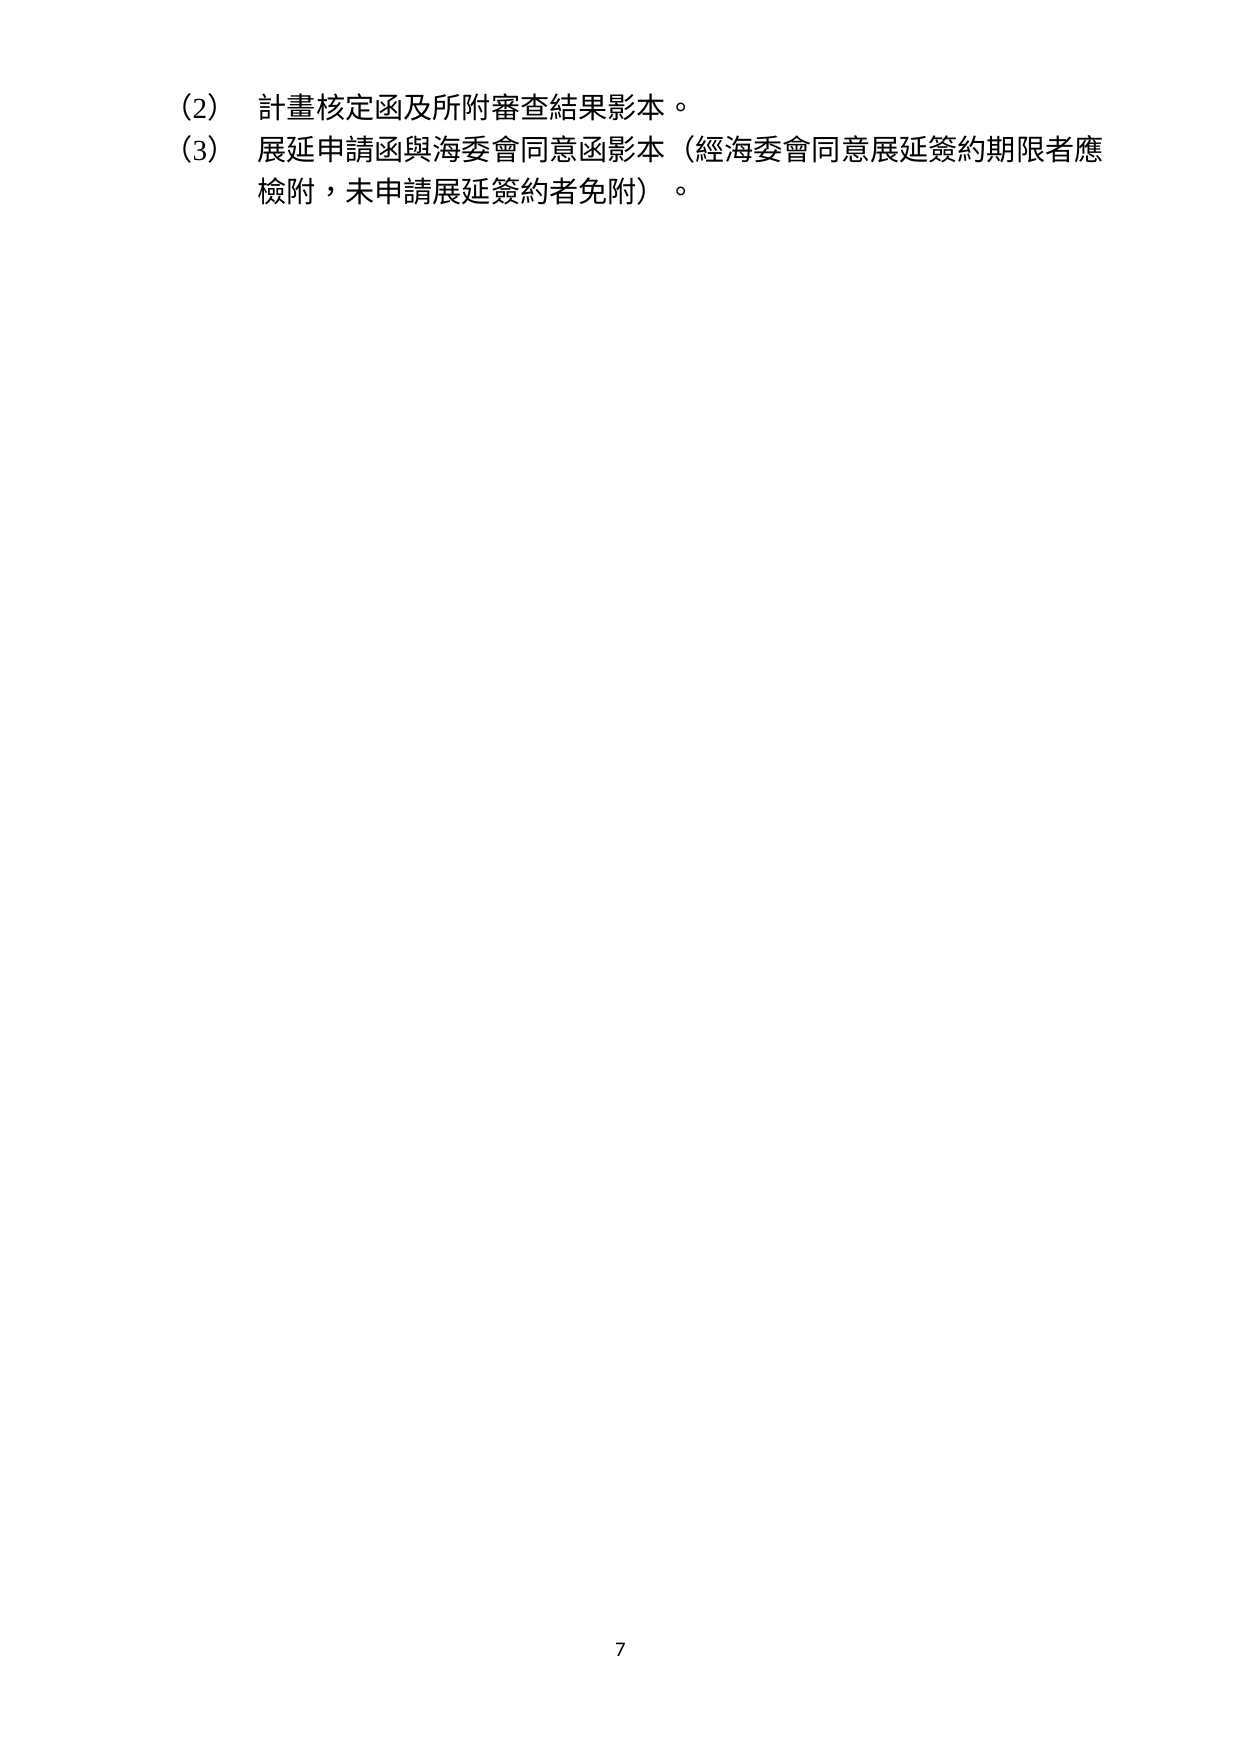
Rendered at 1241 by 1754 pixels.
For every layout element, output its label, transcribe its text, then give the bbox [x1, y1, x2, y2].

list 計畫核定函及所附審查結果影本。 [163, 85, 1131, 127]
list 展延申請函與海委會同意函影本（經海委會同意展延簽約期限者應檢附，未申請展延簽約者免附）。 [163, 127, 1131, 210]
